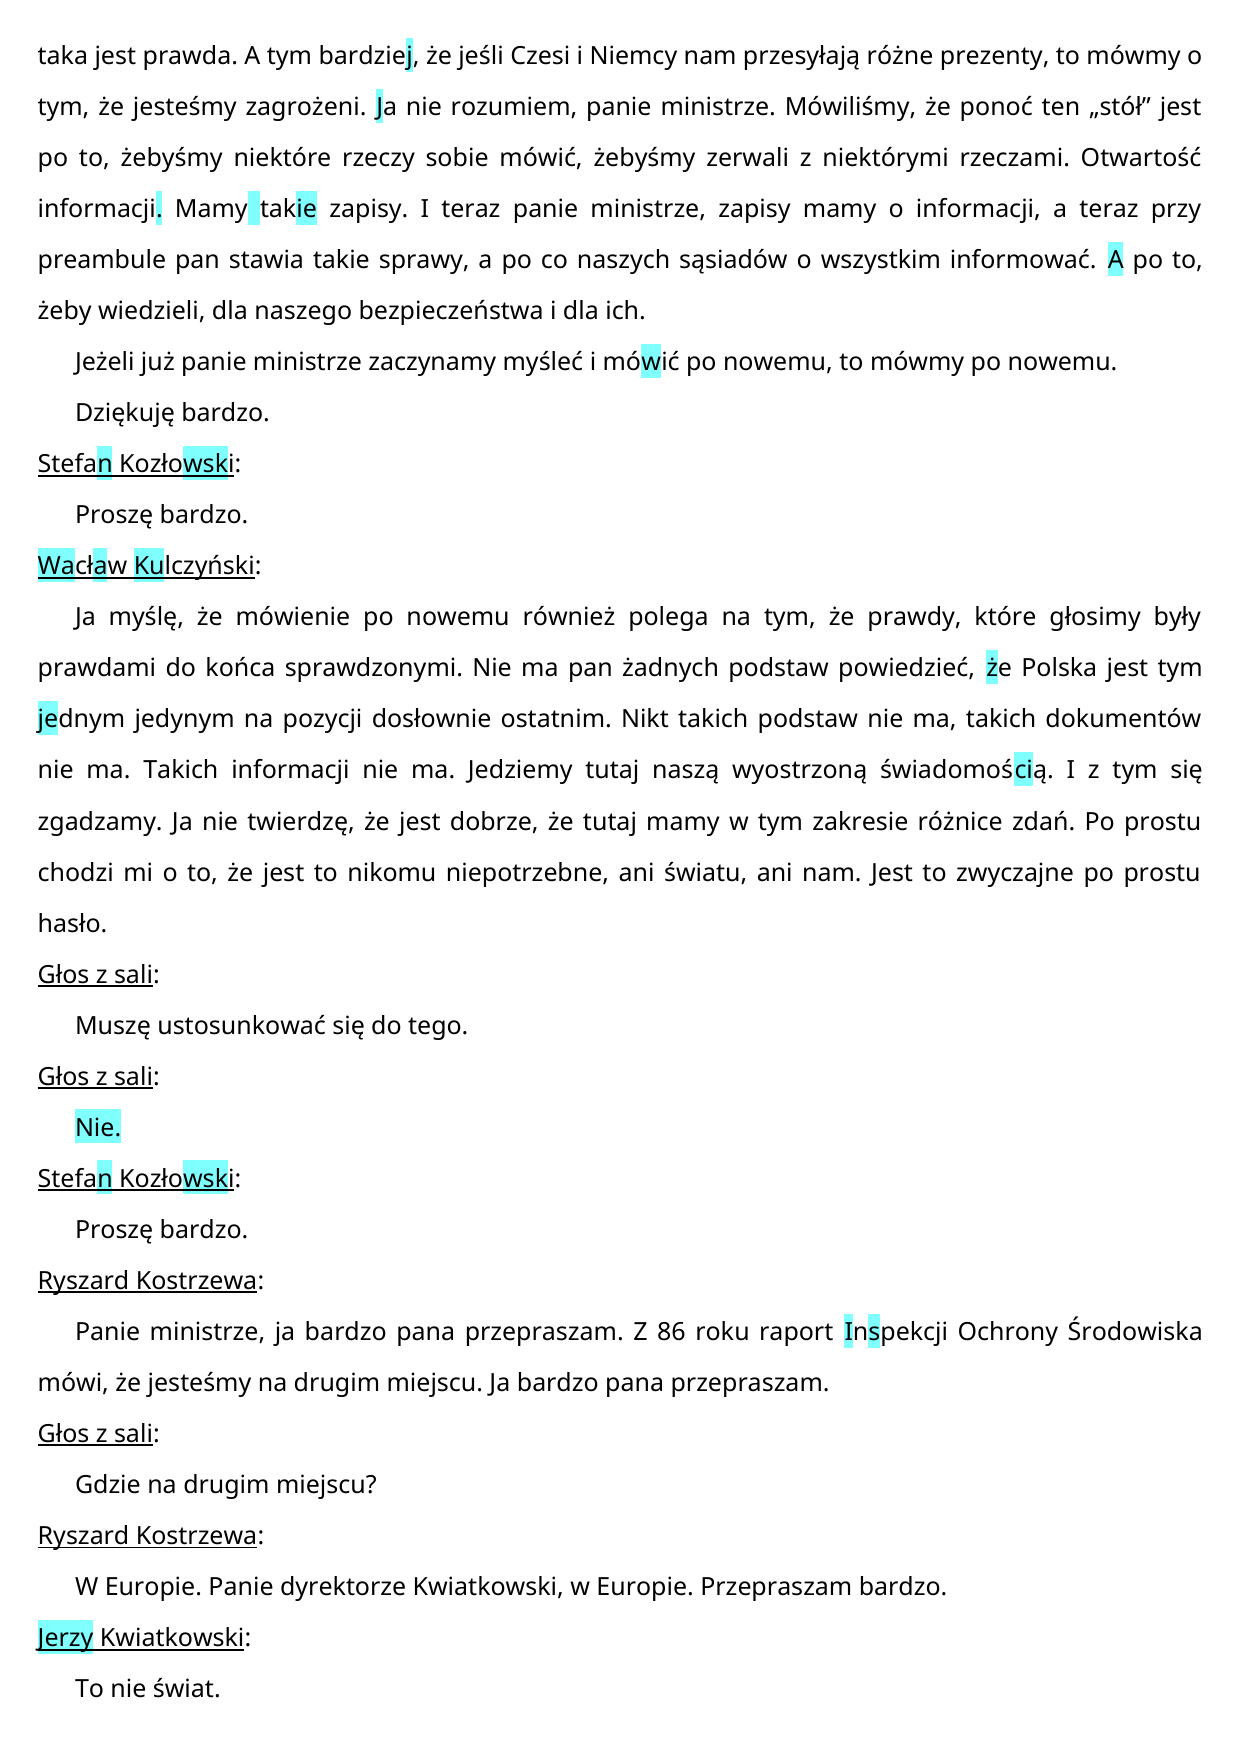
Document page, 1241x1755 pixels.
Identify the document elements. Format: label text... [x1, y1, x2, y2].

text Jeżeli już panie ministrze zaczynamy myśleć i mówić po nowemu, to mówmy po nowemu. [37, 344, 1203, 378]
text Ryszard Kostrzewa: [37, 1262, 1203, 1297]
text Stefan Kozłowski: [37, 1160, 1203, 1194]
text Nie. [37, 1109, 1203, 1143]
text W Europie. Panie dyrektorze Kwiatkowski, w Europie. Przepraszam bardzo. [37, 1569, 1203, 1603]
text taka jest prawda. A tym bardziej, że jeśli Czesi i Niemcy nam przesyłają różne prezenty, to mówmy o tym, że jesteśmy zagrożeni. Ja nie rozumiem, panie ministrze. Mówiliśmy, że ponoć ten „stół” jest po to, żebyśmy niektóre rzeczy sobie mówić, żebyśmy zerwali z niektórymi rzeczami. Otwartość informacji. Mamy takie zapisy. I teraz panie ministrze, zapisy mamy o informacji, a teraz przy preambule pan stawia takie sprawy, a po co naszych sąsiadów o wszystkim informować. A po to, żeby wiedzieli, dla naszego bezpieczeństwa i dla ich. [37, 37, 1203, 327]
text Ja myślę, że mówienie po nowemu również polega na tym, że prawdy, które głosimy były prawdami do końca sprawdzonymi. Nie ma pan żadnych podstaw powiedzieć, że Polska jest tym jednym jedynym na pozycji dosłownie ostatnim. Nikt takich podstaw nie ma, takich dokumentów nie ma. Takich informacji nie ma. Jedziemy tutaj naszą wyostrzoną świadomością. I z tym się zgadzamy. Ja nie twierdzę, że jest dobrze, że tutaj mamy w tym zakresie różnice zdań. Po prostu chodzi mi o to, że jest to nikomu niepotrzebne, ani światu, ani nam. Jest to zwyczajne po prostu hasło. [37, 599, 1203, 939]
text Wacław Kulczyński: [37, 548, 1203, 582]
text To nie świat. [37, 1671, 1203, 1705]
text Muszę ustosunkować się do tego. [37, 1007, 1203, 1041]
text Głos z sali: [37, 1416, 1203, 1450]
text Panie ministrze, ja bardzo pana przepraszam. Z 86 roku raport Inspekcji Ochrony Środowiska mówi, że jesteśmy na drugim miejscu. Ja bardzo pana przepraszam. [37, 1313, 1203, 1399]
text Gdzie na drugim miejscu? [37, 1467, 1203, 1501]
text Głos z sali: [37, 956, 1203, 990]
text Dziękuję bardzo. [37, 395, 1203, 429]
text Proszę bardzo. [37, 1211, 1203, 1246]
text Głos z sali: [37, 1058, 1203, 1092]
text Jerzy Kwiatkowski: [37, 1620, 1203, 1654]
text Proszę bardzo. [37, 497, 1203, 531]
text Stefan Kozłowski: [37, 446, 1203, 480]
text Ryszard Kostrzewa: [37, 1518, 1203, 1552]
